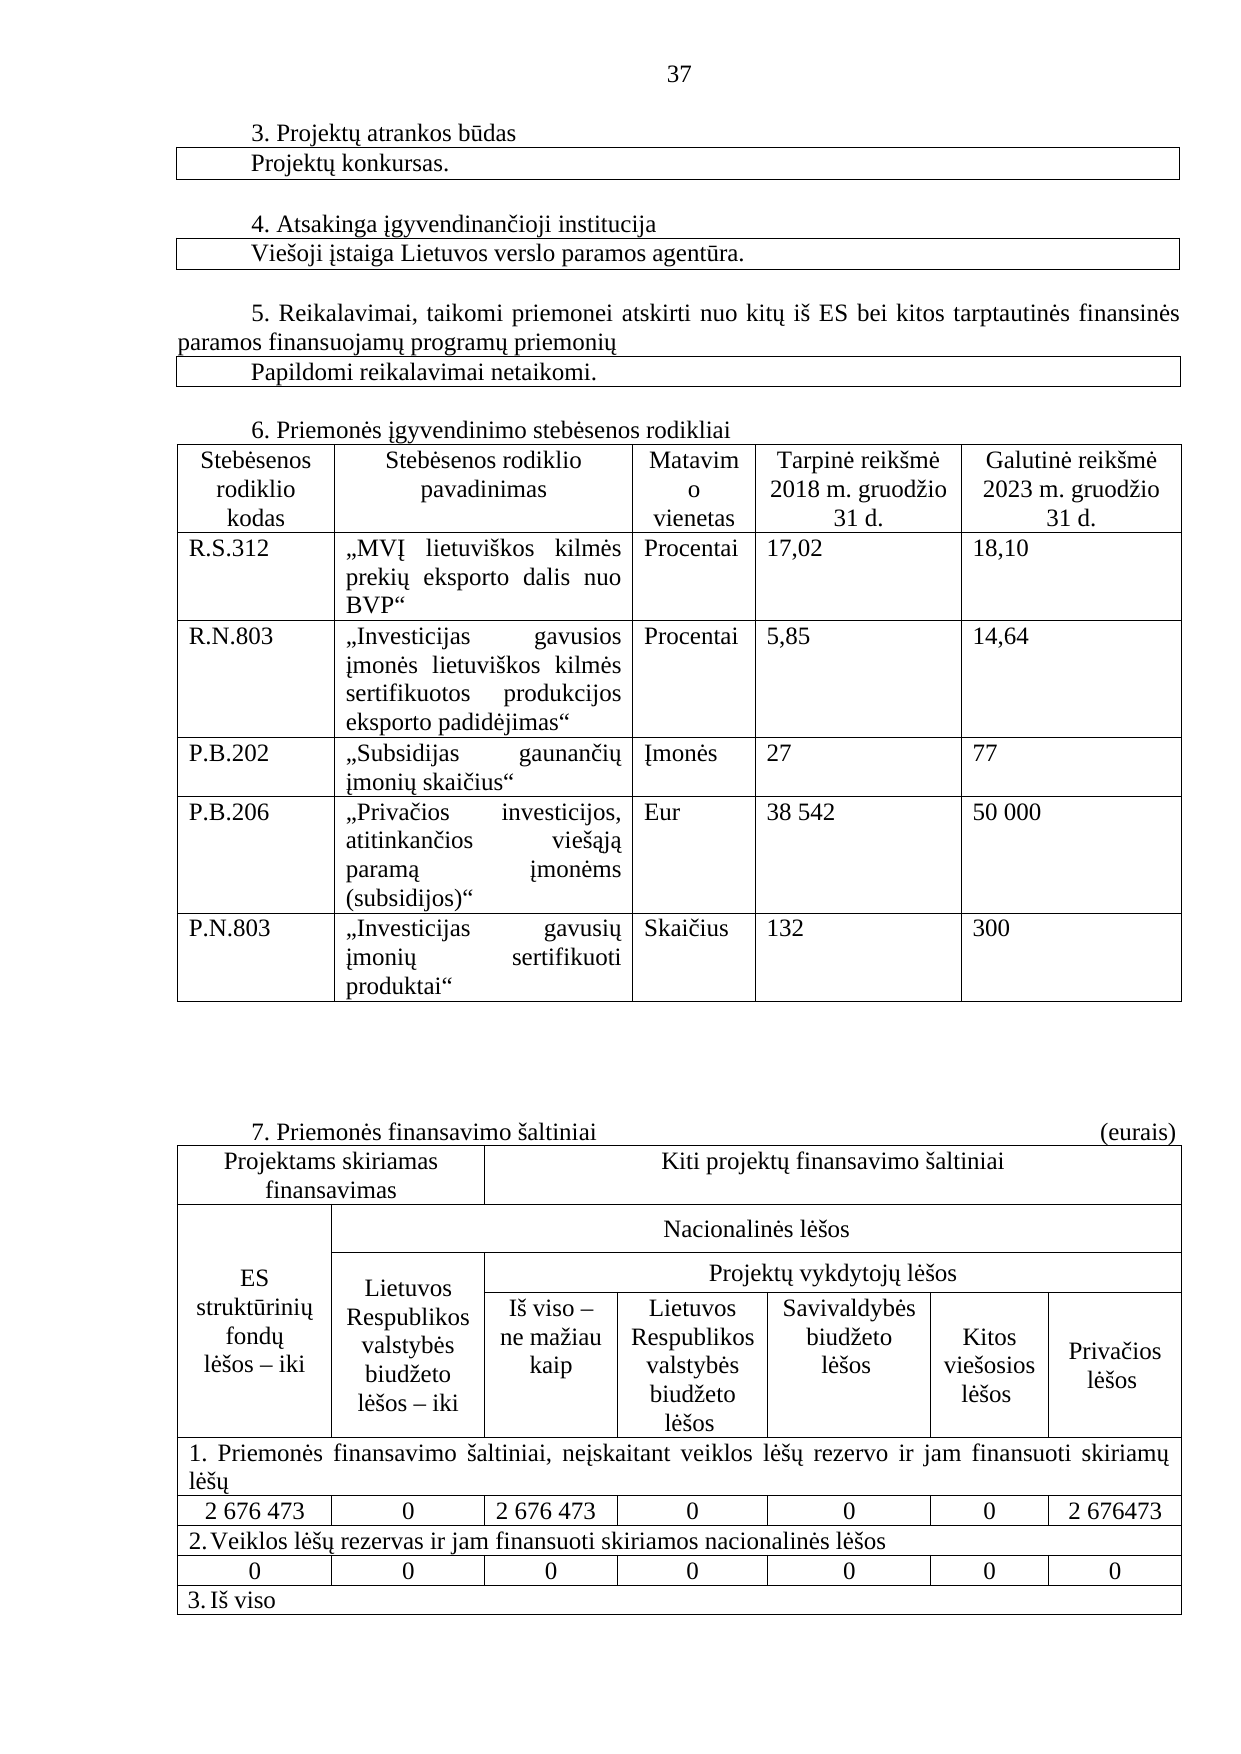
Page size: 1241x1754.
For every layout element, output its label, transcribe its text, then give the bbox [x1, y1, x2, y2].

table_cell 0 [618, 1496, 767, 1525]
table_cell Eur [633, 797, 755, 912]
table_cell 300 [962, 914, 1181, 1001]
table_cell 50 000 [962, 797, 1181, 912]
table_cell 0 [931, 1556, 1048, 1584]
table_cell 0 [485, 1556, 617, 1584]
table_cell 2 676 473 [178, 1496, 331, 1525]
table_cell Kitos viešosios lėšos [931, 1293, 1048, 1437]
table_cell R.N.803 [178, 621, 334, 737]
table_cell 3. Iš viso [178, 1586, 1181, 1614]
table_cell 0 [768, 1556, 930, 1584]
table_cell P.B.202 [178, 738, 334, 796]
text 4. Atsakinga įgyvendinančioji institucija [177, 209, 1181, 237]
table_cell 1. Priemonės finansavimo šaltiniai, neįskaitant veiklos lėšų rezervo ir jam finansuoti skiriamų lėšų [178, 1438, 1181, 1495]
table_cell Iš viso – ne mažiau kaip [485, 1293, 617, 1437]
table_cell Privačios lėšos [1049, 1293, 1181, 1437]
table_cell P.N.803 [178, 914, 334, 1001]
table_header Galutinė reikšmė 2023 m. gruodžio 31 d. [962, 445, 1181, 532]
table_cell „Investicijas gavusių įmonių sertifikuoti produktai“ [335, 914, 632, 1001]
table_cell 2 676473 [1049, 1496, 1181, 1525]
table_cell 0 [1049, 1556, 1181, 1584]
table_cell 17,02 [756, 533, 961, 620]
text 5. Reikalavimai, taikomi priemonei atskirti nuo kitų iš ES bei kitos tarptautinės finansinės paramos finansuojamų programų priemonių [177, 298, 1181, 356]
table_cell P.B.206 [178, 797, 334, 912]
table_cell 0 [332, 1496, 484, 1525]
table_cell Procentai [633, 621, 755, 737]
table_cell Savivaldybės biudžeto lėšos [768, 1293, 930, 1437]
table_header Matavimo vienetas [633, 445, 755, 532]
table_header Projektams skiriamas finansavimas [178, 1146, 484, 1204]
table_cell 0 [618, 1556, 767, 1584]
table_cell 0 [178, 1556, 331, 1584]
table_cell „Privačios investicijos, atitinkančios viešąją paramą įmonėms (subsidijos)“ [335, 797, 632, 912]
table_cell ES struktūrinių fondų lėšos – iki [178, 1205, 331, 1437]
table_cell 0 [931, 1496, 1048, 1525]
table_cell 2. Veiklos lėšų rezervas ir jam finansuoti skiriamos nacionalinės lėšos [178, 1526, 1181, 1555]
table_cell „Investicijas gavusios įmonės lietuviškos kilmės sertifikuotos produkcijos eksporto padidėjimas“ [335, 621, 632, 737]
table_cell „MVĮ lietuviškos kilmės prekių eksporto dalis nuo BVP“ [335, 533, 632, 620]
table_header Papildomi reikalavimai netaikomi. [177, 357, 1180, 386]
table_header Viešoji įstaiga Lietuvos verslo paramos agentūra. [177, 239, 1179, 269]
text 6. Priemonės įgyvendinimo stebėsenos rodikliai [177, 416, 1181, 444]
table_cell Projektų vykdytojų lėšos [485, 1253, 1181, 1292]
table_header Tarpinė reikšmė 2018 m. gruodžio 31 d. [756, 445, 961, 532]
table_cell 14,64 [962, 621, 1181, 737]
table_header Projektų konkursas. [177, 148, 1179, 179]
table_cell 77 [962, 738, 1181, 796]
table_cell Procentai [633, 533, 755, 620]
table_cell 0 [332, 1556, 484, 1584]
table_cell 38 542 [756, 797, 961, 912]
table_cell R.S.312 [178, 533, 334, 620]
table_cell 5,85 [756, 621, 961, 737]
table_cell Lietuvos Respublikos valstybės biudžeto lėšos – iki [332, 1253, 484, 1437]
table_cell 18,10 [962, 533, 1181, 620]
table_cell 27 [756, 738, 961, 796]
table_cell „Subsidijas gaunančių įmonių skaičius“ [335, 738, 632, 796]
table_cell Nacionalinės lėšos [332, 1205, 1181, 1252]
text 3. Projektų atrankos būdas [177, 118, 1181, 147]
text 7. Priemonės finansavimo šaltiniai (eurais) [177, 1117, 1181, 1145]
table_header Kiti projektų finansavimo šaltiniai [485, 1146, 1181, 1204]
table_header Stebėsenos rodiklio kodas [178, 445, 334, 532]
table_cell Įmonės [633, 738, 755, 796]
table_cell 132 [756, 914, 961, 1001]
table_cell 0 [768, 1496, 930, 1525]
table_cell 2 676 473 [485, 1496, 617, 1525]
table_cell Lietuvos Respublikos valstybės biudžeto lėšos [618, 1293, 767, 1437]
table_cell Skaičius [633, 914, 755, 1001]
table_header Stebėsenos rodiklio pavadinimas [335, 445, 632, 532]
